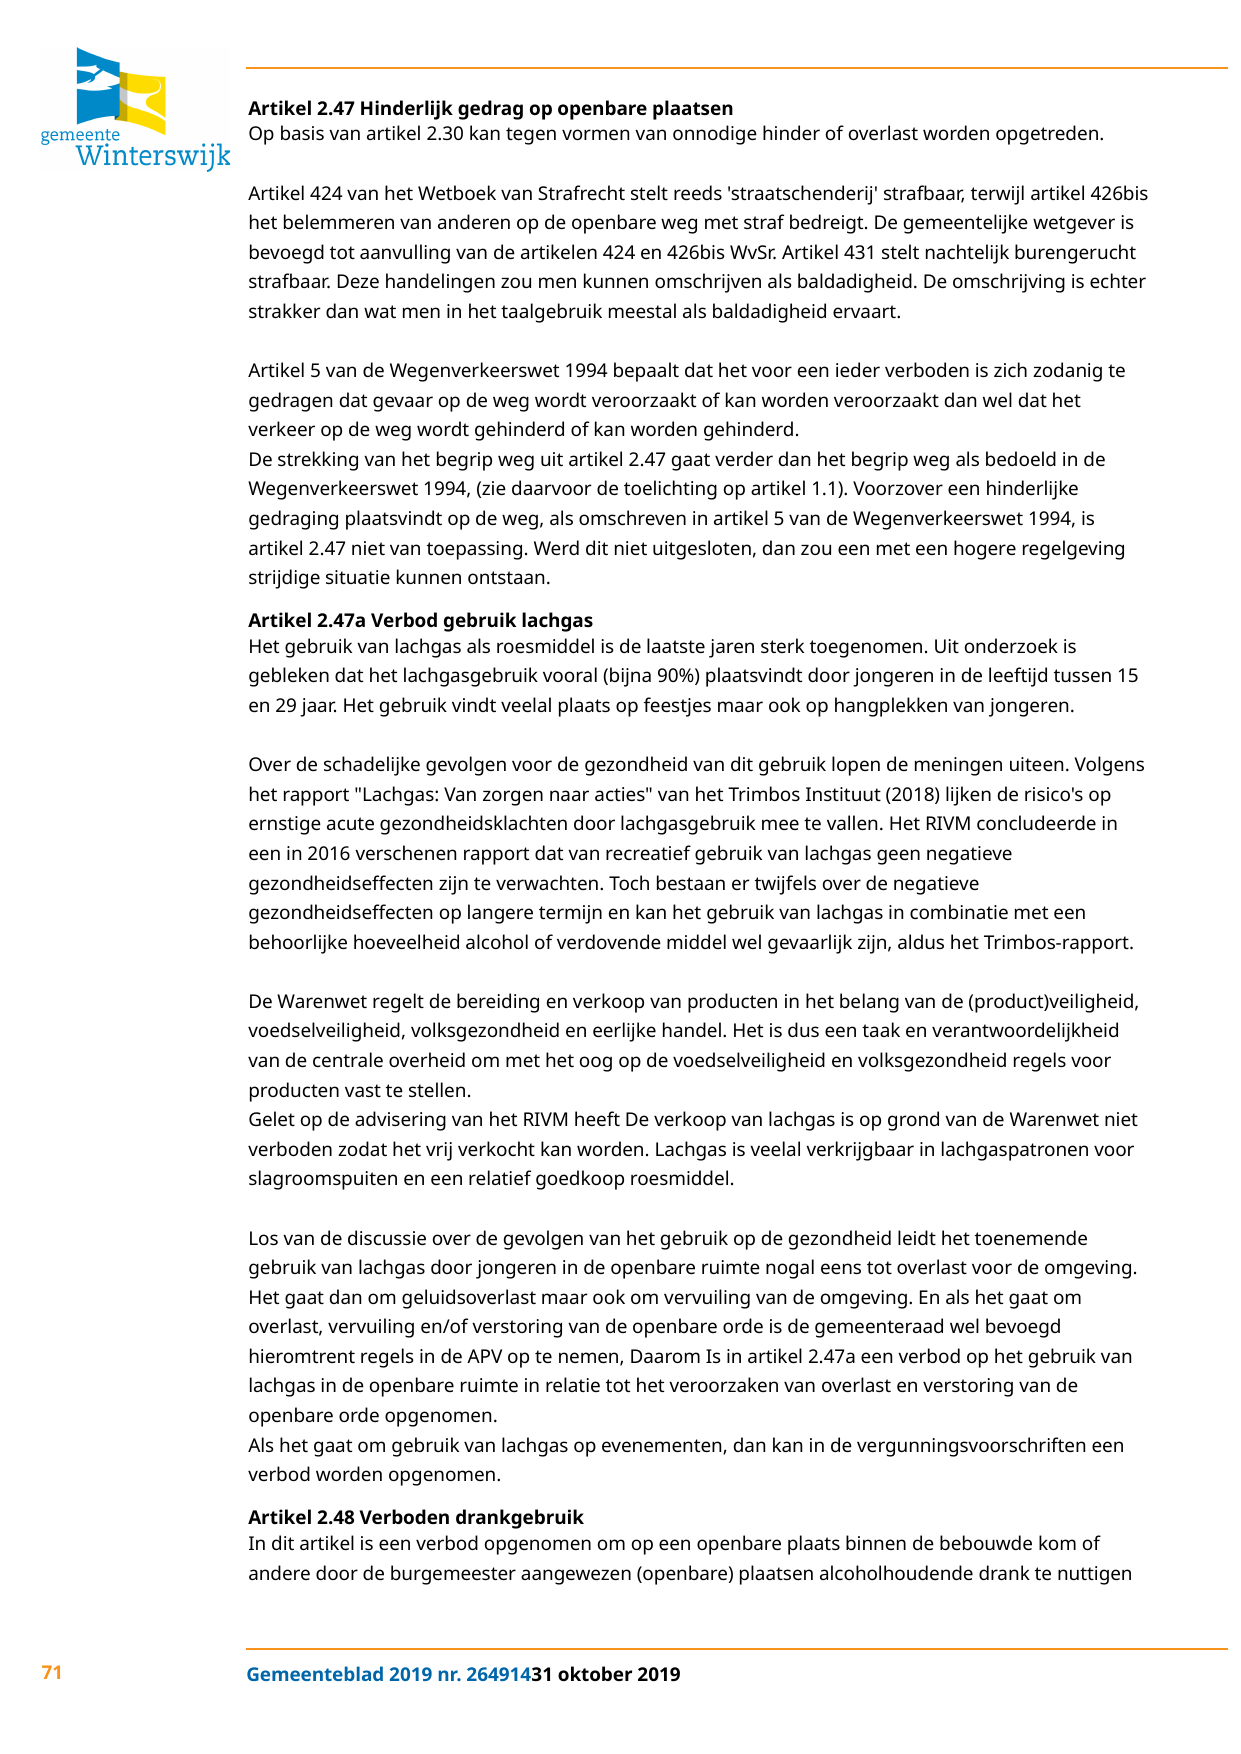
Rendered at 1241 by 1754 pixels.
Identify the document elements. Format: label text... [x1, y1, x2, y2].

text Artikel 2.48 Verboden drankgebruik [248, 1504, 1152, 1530]
picture [41, 47, 231, 172]
text De Warenwet regelt de bereiding en verkoop van producten in het belang van de (product)veiligheid, voedselveiligheid, volksgezondheid en eerlijke handel. Het is dus een taak en verantwoordelijkheid van de centrale overheid om met het oog op de voedselveiligheid en volksgezondheid regels voor producten vast te stellen. [248, 988, 1152, 1103]
text Op basis van artikel 2.30 kan tegen vormen van onnodige hinder of overlast worden opgetreden. [248, 121, 1152, 146]
text Artikel 5 van de Wegenverkeerswet 1994 bepaalt dat het voor een ieder verboden is zich zodanig te gedragen dat gevaar op de weg wordt veroorzaakt of kan worden veroorzaakt dan wel dat het verkeer op de weg wordt gehinderd of kan worden gehinderd. [248, 357, 1152, 442]
text Los van de discussie over de gevolgen van het gebruik op de gezondheid leidt het toenemende gebruik van lachgas door jongeren in de openbare ruimte nogal eens tot overlast voor de omgeving. Het gaat dan om geluidsoverlast maar ook om vervuiling van de omgeving. En als het gaat om overlast, vervuiling en/of verstoring van de openbare orde is de gemeenteraad wel bevoegd hieromtrent regels in de APV op te nemen, Daarom Is in artikel 2.47a een verbod op het gebruik van lachgas in de openbare ruimte in relatie tot het veroorzaken van overlast en verstoring van de openbare orde opgenomen. [248, 1225, 1152, 1428]
text Het gebruik van lachgas als roesmiddel is de laatste jaren sterk toegenomen. Uit onderzoek is gebleken dat het lachgasgebruik vooral (bijna 90%) plaatsvindt door jongeren in de leeftijd tussen 15 en 29 jaar. Het gebruik vindt veelal plaats op feestjes maar ook op hangplekken van jongeren. [248, 633, 1152, 718]
text In dit artikel is een verbod opgenomen om op een openbare plaats binnen de bebouwde kom of andere door de burgemeester aangewezen (openbare) plaatsen alcoholhoudende drank te nuttigen [248, 1530, 1152, 1586]
text Artikel 424 van het Wetboek van Strafrecht stelt reeds 'straatschenderij' strafbaar, terwijl artikel 426bis het belemmeren van anderen op de openbare weg met straf bedreigt. De gemeentelijke wetgever is bevoegd tot aanvulling van de artikelen 424 en 426bis WvSr. Artikel 431 stelt nachtelijk burengerucht strafbaar. Deze handelingen zou men kunnen omschrijven als baldadigheid. De omschrijving is echter strakker dan wat men in het taalgebruik meestal als baldadigheid ervaart. [248, 180, 1152, 324]
text De strekking van het begrip weg uit artikel 2.47 gaat verder dan het begrip weg als bedoeld in de Wegenverkeerswet 1994, (zie daarvoor de toelichting op artikel 1.1). Voorzover een hinderlijke gedraging plaatsvindt op de weg, als omschreven in artikel 5 van de Wegenverkeerswet 1994, is artikel 2.47 niet van toepassing. Werd dit niet uitgesloten, dan zou een met een hogere regelgeving strijdige situatie kunnen ontstaan. [248, 446, 1152, 590]
text Gelet op de advisering van het RIVM heeft De verkoop van lachgas is op grond van de Warenwet niet verboden zodat het vrij verkocht kan worden. Lachgas is veelal verkrijgbaar in lachgaspatronen voor slagroomspuiten en een relatief goedkoop roesmiddel. [248, 1106, 1152, 1191]
text Artikel 2.47a Verbod gebruik lachgas [248, 607, 1152, 633]
picture [225, 153, 231, 162]
text Als het gaat om gebruik van lachgas op evenementen, dan kan in de vergunningsvoorschriften een verbod worden opgenomen. [248, 1432, 1152, 1487]
text Artikel 2.47 Hinderlijk gedrag op openbare plaatsen [248, 95, 1152, 121]
text Over de schadelijke gevolgen voor de gezondheid van dit gebruik lopen de meningen uiteen. Volgens het rapport "Lachgas: Van zorgen naar acties" van het Trimbos Instituut (2018) lijken de risico's op ernstige acute gezondheidsklachten door lachgasgebruik mee te vallen. Het RIVM concludeerde in een in 2016 verschenen rapport dat van recreatief gebruik van lachgas geen negatieve gezondheidseffecten zijn te verwachten. Toch bestaan er twijfels over de negatieve gezondheidseffecten op langere termijn en kan het gebruik van lachgas in combinatie met een behoorlijke hoeveelheid alcohol of verdovende middel wel gevaarlijk zijn, aldus het Trimbos-rapport. [248, 751, 1152, 955]
